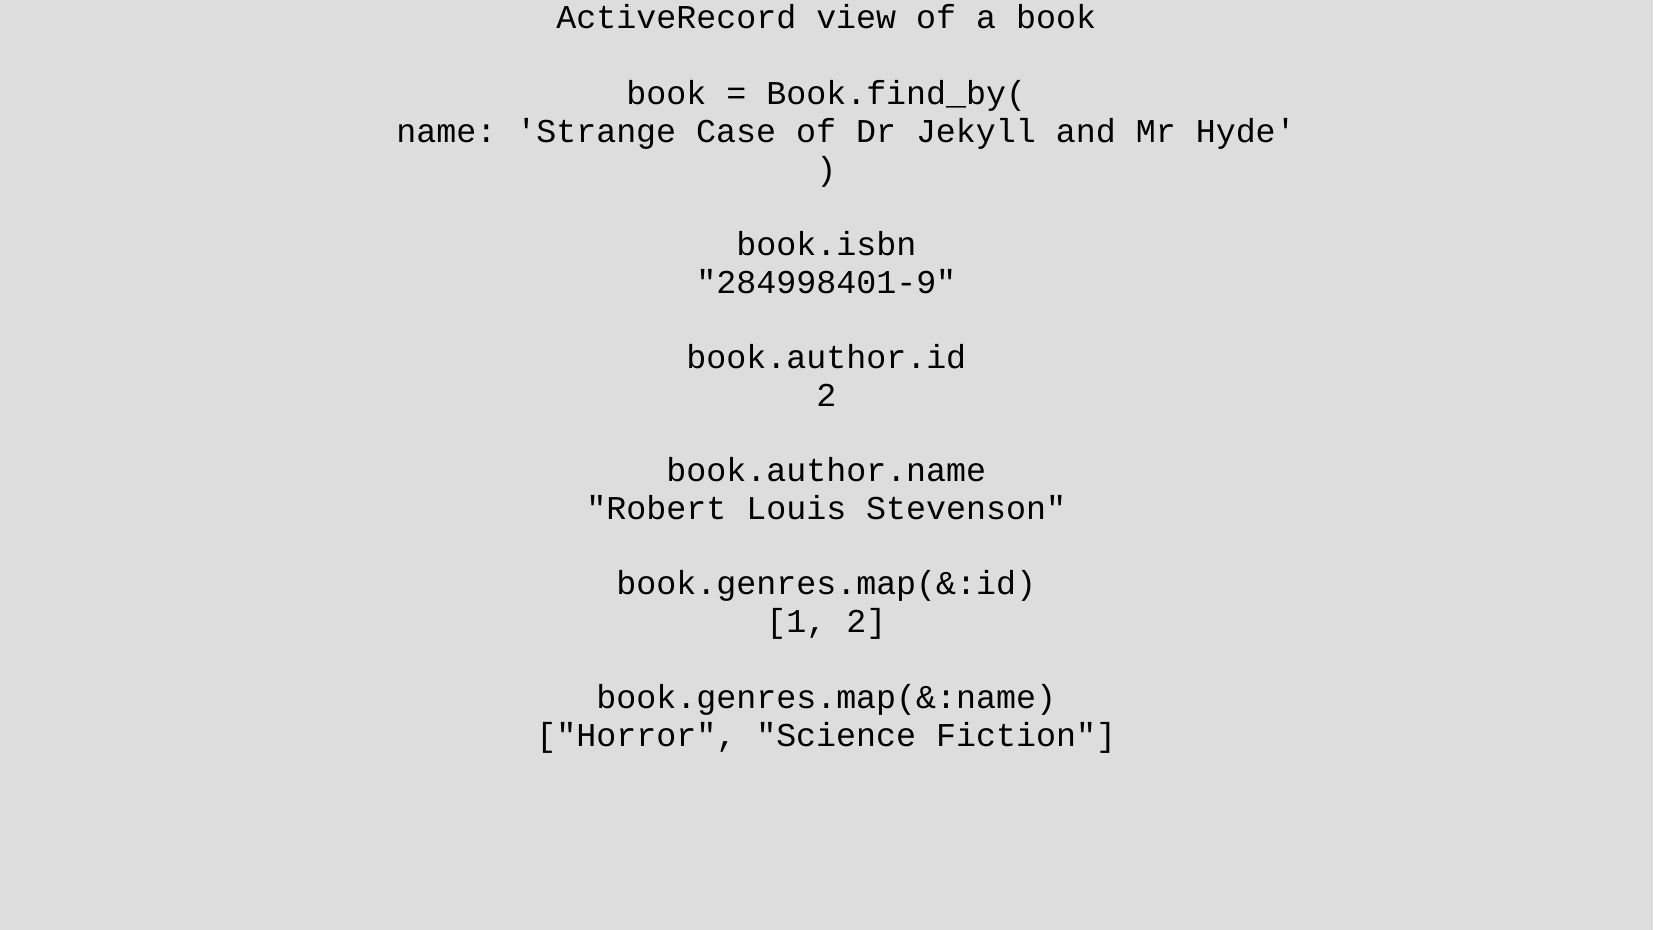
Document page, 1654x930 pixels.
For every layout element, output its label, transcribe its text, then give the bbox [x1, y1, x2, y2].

subtitle ActiveRecord view of a book book = Book.find_by( name: 'Strange Case of Dr Jekyll and Mr Hyde' ) book.isbn "284998401-9" book.author.id 2 book.author.name "Robert Louis Stevenson" book.genres.map(&:id) [1, 2] book.genres.map(&:name) ["Horror", "Science Fiction"] [82, 1, 1571, 794]
